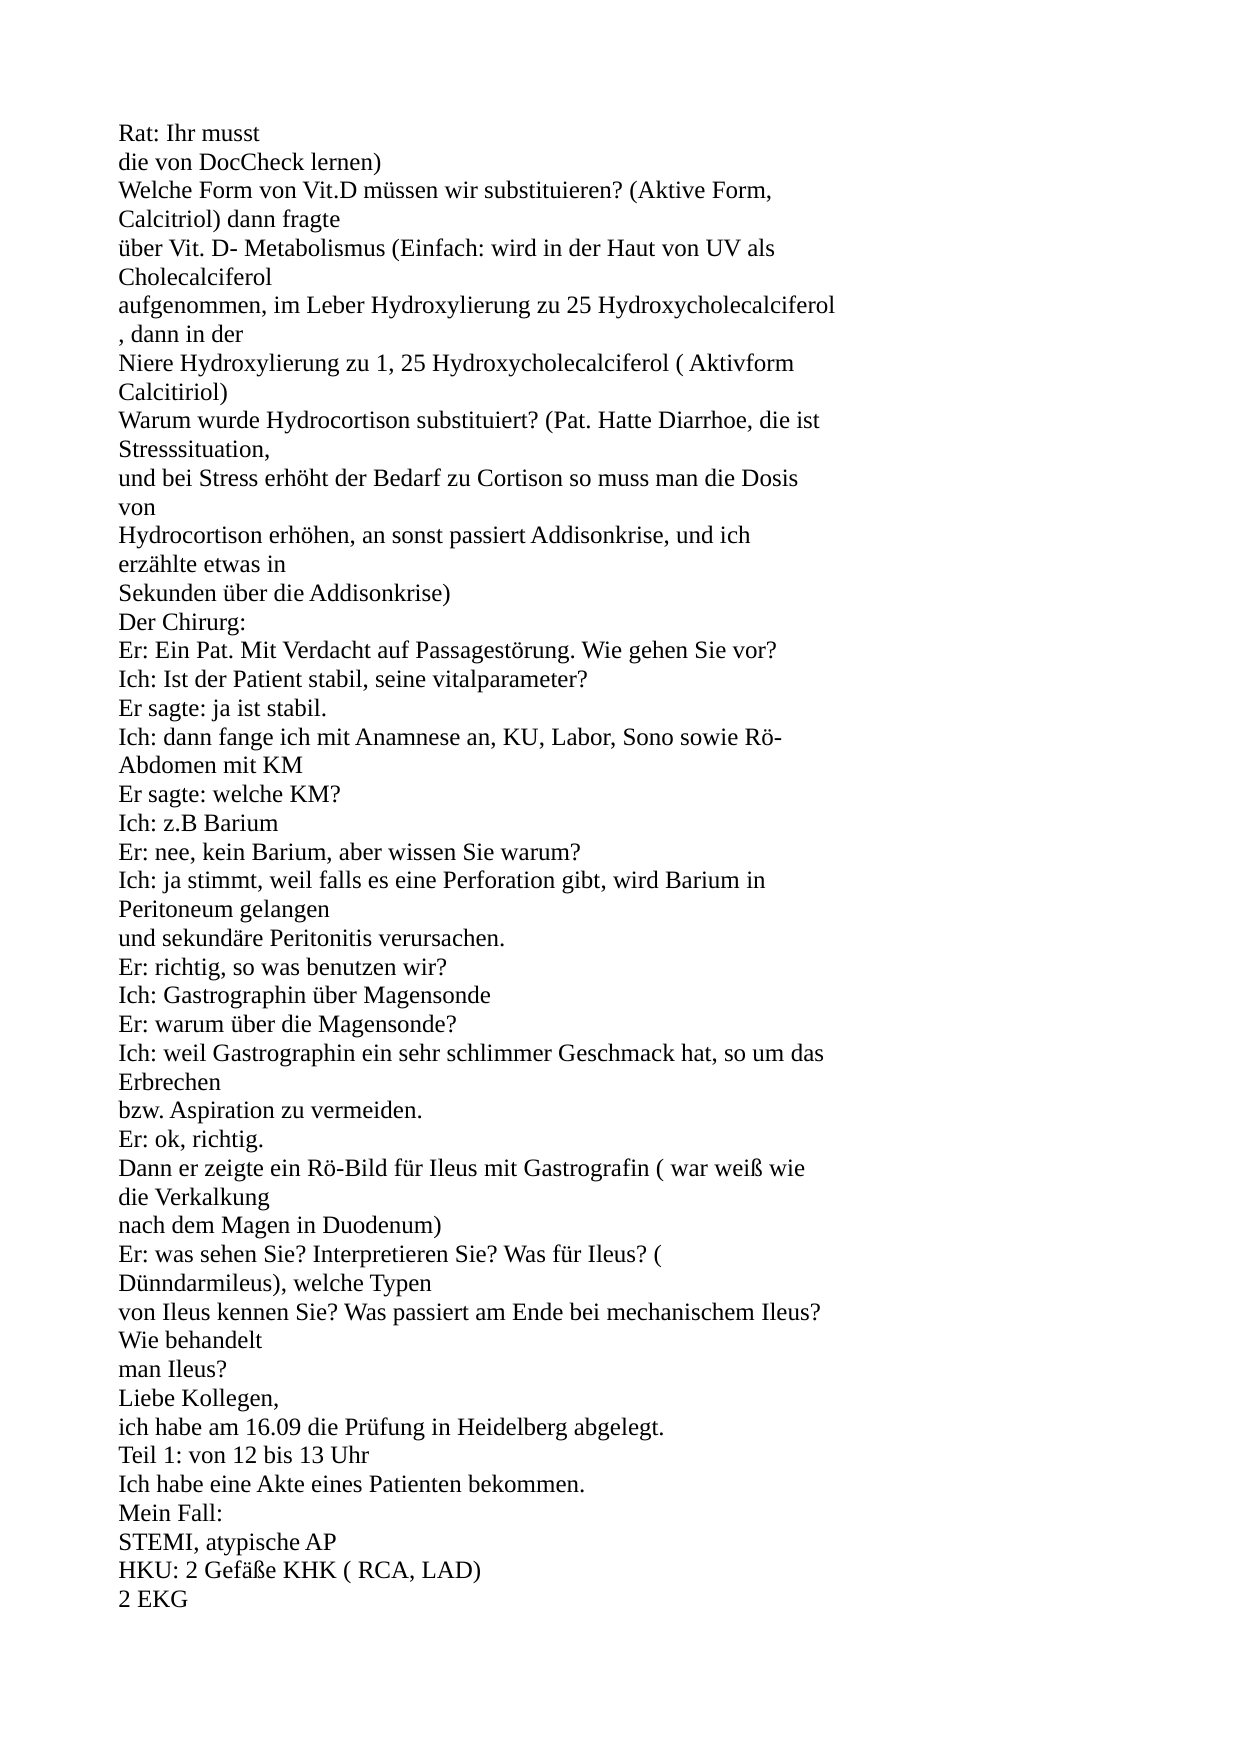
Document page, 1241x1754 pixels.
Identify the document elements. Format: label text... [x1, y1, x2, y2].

text Warum wurde Hydrocortison substituiert? (Pat. Hatte Diarrhoe, die ist [118, 406, 1122, 434]
text , dann in der [118, 319, 1122, 348]
text die von DocCheck lernen) [118, 147, 1122, 176]
text Sekunden über die Addisonkrise) [118, 578, 1122, 607]
text Teil 1: von 12 bis 13 Uhr [118, 1441, 1122, 1469]
text Calcitriol) dann fragte [118, 204, 1122, 233]
text und bei Stress erhöht der Bedarf zu Cortison so muss man die Dosis [118, 463, 1122, 492]
text von [118, 492, 1122, 521]
text die Verkalkung [118, 1182, 1122, 1211]
text Cholecalciferol [118, 262, 1122, 291]
text Abdomen mit KM [118, 751, 1122, 779]
text Er: richtig, so was benutzen wir? [118, 952, 1122, 981]
text STEMI, atypische AP [118, 1527, 1122, 1556]
text 2 EKG [118, 1584, 1122, 1613]
text Er: was sehen Sie? Interpretieren Sie? Was für Ileus? ( [118, 1239, 1122, 1268]
text ich habe am 16.09 die Prüfung in Heidelberg abgelegt. [118, 1412, 1122, 1441]
text man Ileus? [118, 1354, 1122, 1383]
text Er: warum über die Magensonde? [118, 1009, 1122, 1038]
text Niere Hydroxylierung zu 1, 25 Hydroxycholecalciferol ( Aktivform [118, 348, 1122, 377]
text Ich habe eine Akte eines Patienten bekommen. [118, 1469, 1122, 1498]
text erzählte etwas in [118, 549, 1122, 578]
text Er: nee, kein Barium, aber wissen Sie warum? [118, 837, 1122, 866]
text Ich: ja stimmt, weil falls es eine Perforation gibt, wird Barium in [118, 866, 1122, 894]
text Stresssituation, [118, 434, 1122, 463]
text aufgenommen, im Leber Hydroxylierung zu 25 Hydroxycholecalciferol [118, 291, 1122, 319]
text Er sagte: ja ist stabil. [118, 693, 1122, 722]
text Er: ok, richtig. [118, 1124, 1122, 1153]
text HKU: 2 Gefäße KHK ( RCA, LAD) [118, 1556, 1122, 1584]
text Calcitiriol) [118, 377, 1122, 406]
text Mein Fall: [118, 1498, 1122, 1527]
text Peritoneum gelangen [118, 894, 1122, 923]
text Hydrocortison erhöhen, an sonst passiert Addisonkrise, und ich [118, 521, 1122, 549]
text nach dem Magen in Duodenum) [118, 1211, 1122, 1239]
text Ich: Gastrographin über Magensonde [118, 981, 1122, 1009]
text Der Chirurg: [118, 607, 1122, 636]
text Ich: weil Gastrographin ein sehr schlimmer Geschmack hat, so um das [118, 1038, 1122, 1067]
text Welche Form von Vit.D müssen wir substituieren? (Aktive Form, [118, 176, 1122, 204]
text Wie behandelt [118, 1326, 1122, 1354]
text von Ileus kennen Sie? Was passiert am Ende bei mechanischem Ileus? [118, 1297, 1122, 1326]
text Rat: Ihr musst [118, 118, 1122, 147]
text Ich: z.B Barium [118, 808, 1122, 837]
text Er: Ein Pat. Mit Verdacht auf Passagestörung. Wie gehen Sie vor? [118, 636, 1122, 664]
text Ich: dann fange ich mit Anamnese an, KU, Labor, Sono sowie Rö- [118, 722, 1122, 751]
text und sekundäre Peritonitis verursachen. [118, 923, 1122, 952]
text bzw. Aspiration zu vermeiden. [118, 1096, 1122, 1124]
text Liebe Kollegen, [118, 1383, 1122, 1412]
text Er sagte: welche KM? [118, 779, 1122, 808]
text Erbrechen [118, 1067, 1122, 1096]
text Dann er zeigte ein Rö-Bild für Ileus mit Gastrografin ( war weiß wie [118, 1153, 1122, 1182]
text Dünndarmileus), welche Typen [118, 1268, 1122, 1297]
text über Vit. D- Metabolismus (Einfach: wird in der Haut von UV als [118, 233, 1122, 262]
text Ich: Ist der Patient stabil, seine vitalparameter? [118, 664, 1122, 693]
